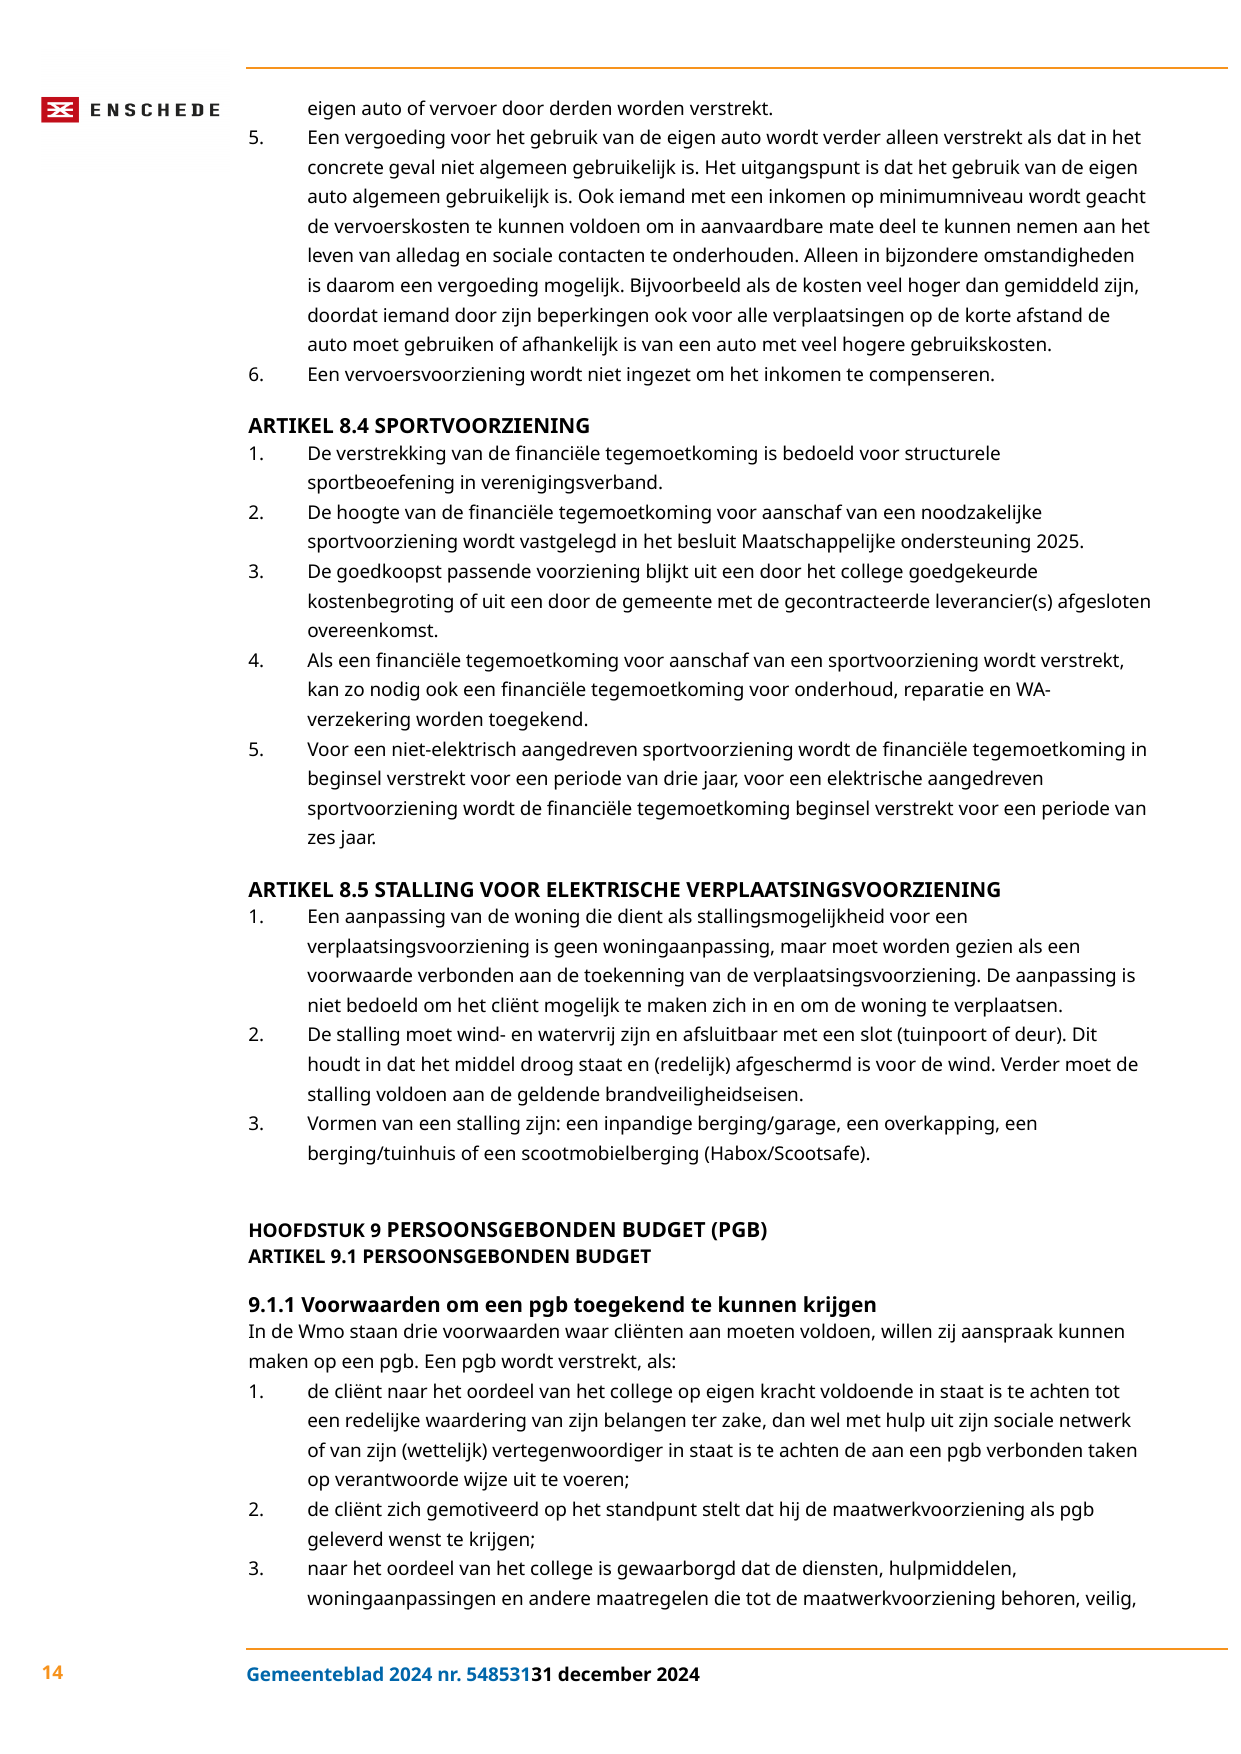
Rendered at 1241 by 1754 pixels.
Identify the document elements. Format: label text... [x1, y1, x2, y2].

list Een vergoeding voor het gebruik van de eigen auto wordt verder alleen verstrekt als dat in het concrete geval niet algemeen gebruikelijk is. Het uitgangspunt is dat het gebruik van de eigen auto algemeen gebruikelijk is. Ook iemand met een inkomen op minimumniveau wordt geacht de vervoerskosten te kunnen voldoen om in aanvaardbare mate deel te kunnen nemen aan het leven van alledag en sociale contacten te onderhouden. Alleen in bijzondere omstandigheden is daarom een vergoeding mogelijk. Bijvoorbeeld als de kosten veel hoger dan gemiddeld zijn, doordat iemand door zijn beperkingen ook voor alle verplaatsingen op de korte afstand de auto moet gebruiken of afhankelijk is van een auto met veel hogere gebruikskosten. [248, 124, 1152, 357]
list Voor een niet-elektrisch aangedreven sportvoorziening wordt de financiële tegemoetkoming in beginsel verstrekt voor een periode van drie jaar, voor een elektrische aangedreven sportvoorziening wordt de financiële tegemoetkoming beginsel verstrekt voor een periode van zes jaar. [248, 736, 1152, 850]
text HOOFDSTUK 9 PERSOONSGEBONDEN BUDGET (PGB) [248, 1215, 1152, 1244]
list Vormen van een stalling zijn: een inpandige berging/garage, een overkapping, een berging/tuinhuis of een scootmobielberging (Habox/Scootsafe). [248, 1110, 1152, 1166]
list De hoogte van de financiële tegemoetkoming voor aanschaf van een noodzakelijke sportvoorziening wordt vastgelegd in het besluit Maatschappelijke ondersteuning 2025. [248, 499, 1152, 554]
text ARTIKEL 9.1 PERSOONSGEBONDEN BUDGET [248, 1244, 1152, 1269]
list De verstrekking van de financiële tegemoetkoming is bedoeld voor structurele sportbeoefening in verenigingsverband. [248, 440, 1152, 495]
list De stalling moet wind- en watervrij zijn en afsluitbaar met een slot (tuinpoort of deur). Dit houdt in dat het middel droog staat en (redelijk) afgeschermd is voor de wind. Verder moet de stalling voldoen aan de geldende brandveiligheidseisen. [248, 1022, 1152, 1107]
text ARTIKEL 8.4 SPORTVOORZIENING [248, 411, 1152, 440]
text In de Wmo staan drie voorwaarden waar cliënten aan moeten voldoen, willen zij aanspraak kunnen maken op een pgb. Een pgb wordt verstrekt, als: [248, 1319, 1152, 1374]
picture [41, 47, 231, 172]
list De goedkoopst passende voorziening blijkt uit een door het college goedgekeurde kostenbegroting of uit een door de gemeente met de gecontracteerde leverancier(s) afgesloten overeenkomst. [248, 558, 1152, 643]
list Als een financiële tegemoetkoming voor aanschaf van een sportvoorziening wordt verstrekt, kan zo nodig ook een financiële tegemoetkoming voor onderhoud, reparatie en WA-verzekering worden toegekend. [248, 647, 1152, 732]
list naar het oordeel van het college is gewaarborgd dat de diensten, hulpmiddelen, woningaanpassingen en andere maatregelen die tot de maatwerkvoorziening behoren, veilig, [248, 1555, 1152, 1611]
text ARTIKEL 8.5 STALLING VOOR ELEKTRISCHE VERPLAATSINGSVOORZIENING [248, 875, 1152, 903]
text 9.1.1 Voorwaarden om een pgb toegekend te kunnen krijgen [248, 1290, 1152, 1319]
list de cliënt zich gemotiveerd op het standpunt stelt dat hij de maatwerkvoorziening als pgb geleverd wenst te krijgen; [248, 1496, 1152, 1551]
list eigen auto of vervoer door derden worden verstrekt. [248, 95, 1152, 121]
list Een aanpassing van de woning die dient als stallingsmogelijkheid voor een verplaatsingsvoorziening is geen woningaanpassing, maar moet worden gezien als een voorwaarde verbonden aan de toekenning van de verplaatsingsvoorziening. De aanpassing is niet bedoeld om het cliënt mogelijk te maken zich in en om de woning te verplaatsen. [248, 903, 1152, 1018]
list Een vervoersvoorziening wordt niet ingezet om het inkomen te compenseren. [248, 361, 1152, 387]
list de cliënt naar het oordeel van het college op eigen kracht voldoende in staat is te achten tot een redelijke waardering van zijn belangen ter zake, dan wel met hulp uit zijn sociale netwerk of van zijn (wettelijk) vertegenwoordiger in staat is te achten de aan een pgb verbonden taken op verantwoorde wijze uit te voeren; [248, 1378, 1152, 1492]
